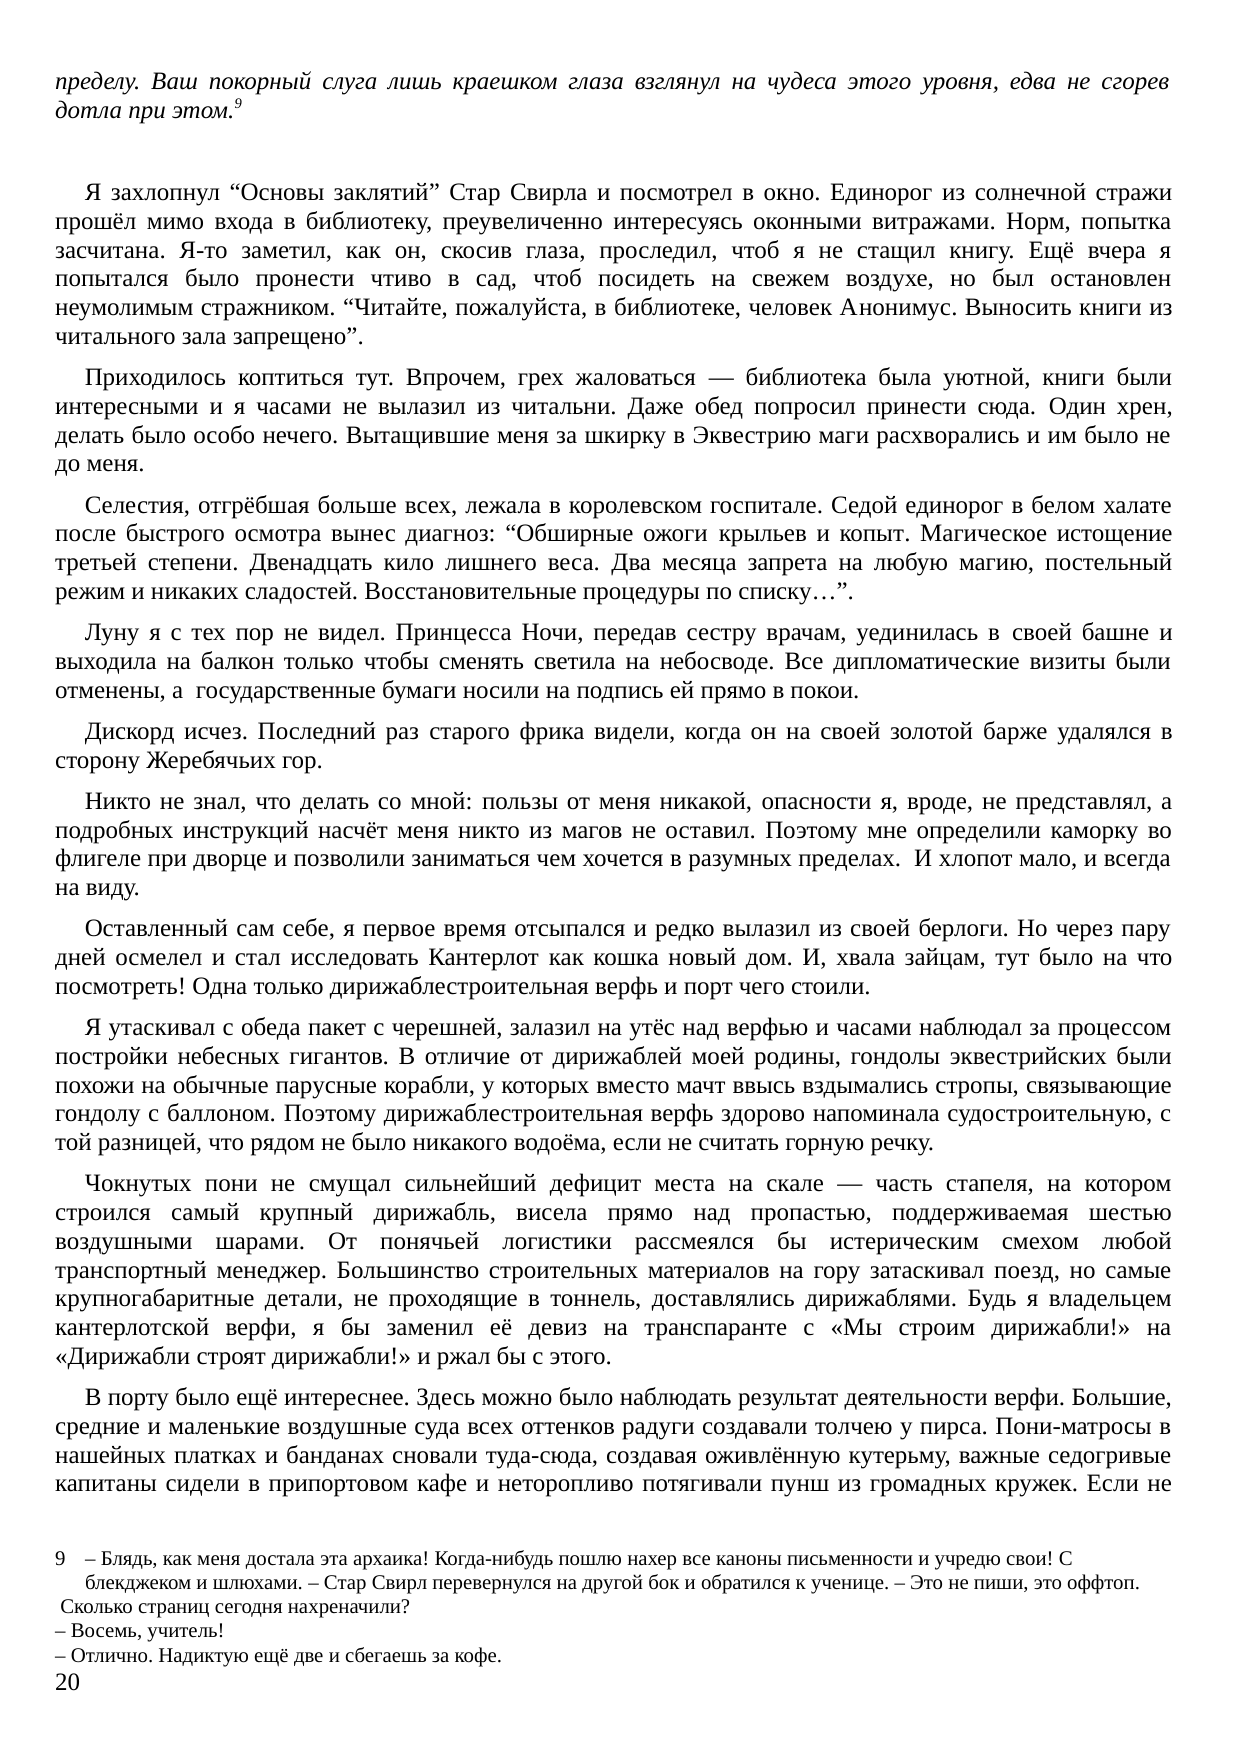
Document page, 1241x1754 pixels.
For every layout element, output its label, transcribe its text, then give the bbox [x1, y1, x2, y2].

text Я утаскивал с обеда пакет с черешней, залазил на утёс над верфью и часами наблюдал за процессом постройки небесных гигантов. В отличие от дирижаблей моей родины, гондолы эквестрийских были похожи на обычные парусные корабли, у которых вместо мачт ввысь вздымались стропы, связывающие гондолу с баллоном. Поэтому дирижаблестроительная верфь здорово напоминала судостроительную, с той разницей, что рядом не было никакого водоёма, если не считать горную речку. [55, 1012, 1173, 1156]
text Я захлопнул “Основы заклятий” Стар Свирла и посмотрел в окно. Единорог из солнечной стражи прошёл мимо входа в библиотеку, преувеличенно интересуясь оконными витражами. Норм, попытка засчитана. Я-то заметил, как он, скосив глаза, проследил, чтоб я не стащил книгу. Ещё вчера я попытался было пронести чтиво в сад, чтоб посидеть на свежем воздухе, но был остановлен неумолимым стражником. “Читайте, пожалуйста, в библиотеке, человек Анонимус. Выносить книги из читального зала запрещено”. [55, 177, 1173, 350]
text Никто не знал, что делать со мной: пользы от меня никакой, опасности я, вроде, не представлял, а подробных инструкций насчёт меня никто из магов не оставил. Поэтому мне определили каморку во флигеле при дворце и позволили заниматься чем хочется в разумных пределах. И хлопот мало, и всегда на виду. [55, 786, 1173, 901]
list пределу. Ваш покорный слуга лишь краешком глаза взглянул на чудеса этого уровня, едва не сгорев дотла при этом. [55, 66, 1173, 123]
text Дискорд исчез. Последний раз старого фрика видели, когда он на своей золотой барже удалялся в сторону Жеребячьих гор. [55, 716, 1173, 773]
list – Восемь, учитель! [55, 1618, 1173, 1642]
list Сколько страниц сегодня нахреначили? [55, 1594, 1173, 1618]
list – Отлично. Надиктую ещё две и сбегаешь за кофе. [55, 1642, 1173, 1667]
text Луну я с тех пор не видел. Принцесса Ночи, передав сестру врачам, уединилась в своей башне и выходила на балкон только чтобы сменять светила на небосводе. Все дипломатические визиты были отменены, а государственные бумаги носили на подпись ей прямо в покои. [55, 617, 1173, 703]
text Чокнутых пони не смущал сильнейший дефицит места на скале — часть стапеля, на котором строился самый крупный дирижабль, висела прямо над пропастью, поддерживаемая шестью воздушными шарами. От понячьей логистики рассмеялся бы истерическим смехом любой транспортный менеджер. Большинство строительных материалов на гору затаскивал поезд, но самые крупногабаритные детали, не проходящие в тоннель, доставлялись дирижаблями. Будь я владельцем кантерлотской верфи, я бы заменил её девиз на транспаранте с «Мы строим дирижабли!» на «Дирижабли строят дирижабли!» и ржал бы с этого. [55, 1168, 1173, 1370]
text В порту было ещё интереснее. Здесь можно было наблюдать результат деятельности верфи. Большие, средние и маленькие воздушные суда всех оттенков радуги создавали толчею у пирса. Пони-матросы в нашейных платках и банданах сновали туда-сюда, создавая оживлённую кутерьму, важные седогривые капитаны сидели в припортовом кафе и неторопливо потягивали пунш из громадных кружек. Если не [55, 1382, 1173, 1497]
text Селестия, отгрёбшая больше всех, лежала в королевском госпитале. Седой единорог в белом халате после быстрого осмотра вынес диагноз: “Обширные ожоги крыльев и копыт. Магическое истощение третьей степени. Двенадцать кило лишнего веса. Два месяца запрета на любую магию, постельный режим и никаких сладостей. Восстановительные процедуры по списку…”. [55, 490, 1173, 605]
text Приходилось коптиться тут. Впрочем, грех жаловаться — библиотека была уютной, книги были интересными и я часами не вылазил из читальни. Даже обед попросил принести сюда. Один хрен, делать было особо нечего. Вытащившие меня за шкирку в Эквестрию маги расхворались и им было не до меня. [55, 362, 1173, 477]
text Оставленный сам себе, я первое время отсыпался и редко вылазил из своей берлоги. Но через пару дней осмелел и стал исследовать Кантерлот как кошка новый дом. И, хвала зайцам, тут было на что посмотреть! Одна только дирижаблестроительная верфь и порт чего стоили. [55, 913, 1173, 1000]
list – Блядь, как меня достала эта архаика! Когда-нибудь пошлю нахер все каноны письменности и учредю свои! С блекджеком и шлюхами. – Стар Свирл перевернулся на другой бок и обратился к ученице. – Это не пиши, это оффтоп. [55, 1546, 1173, 1594]
